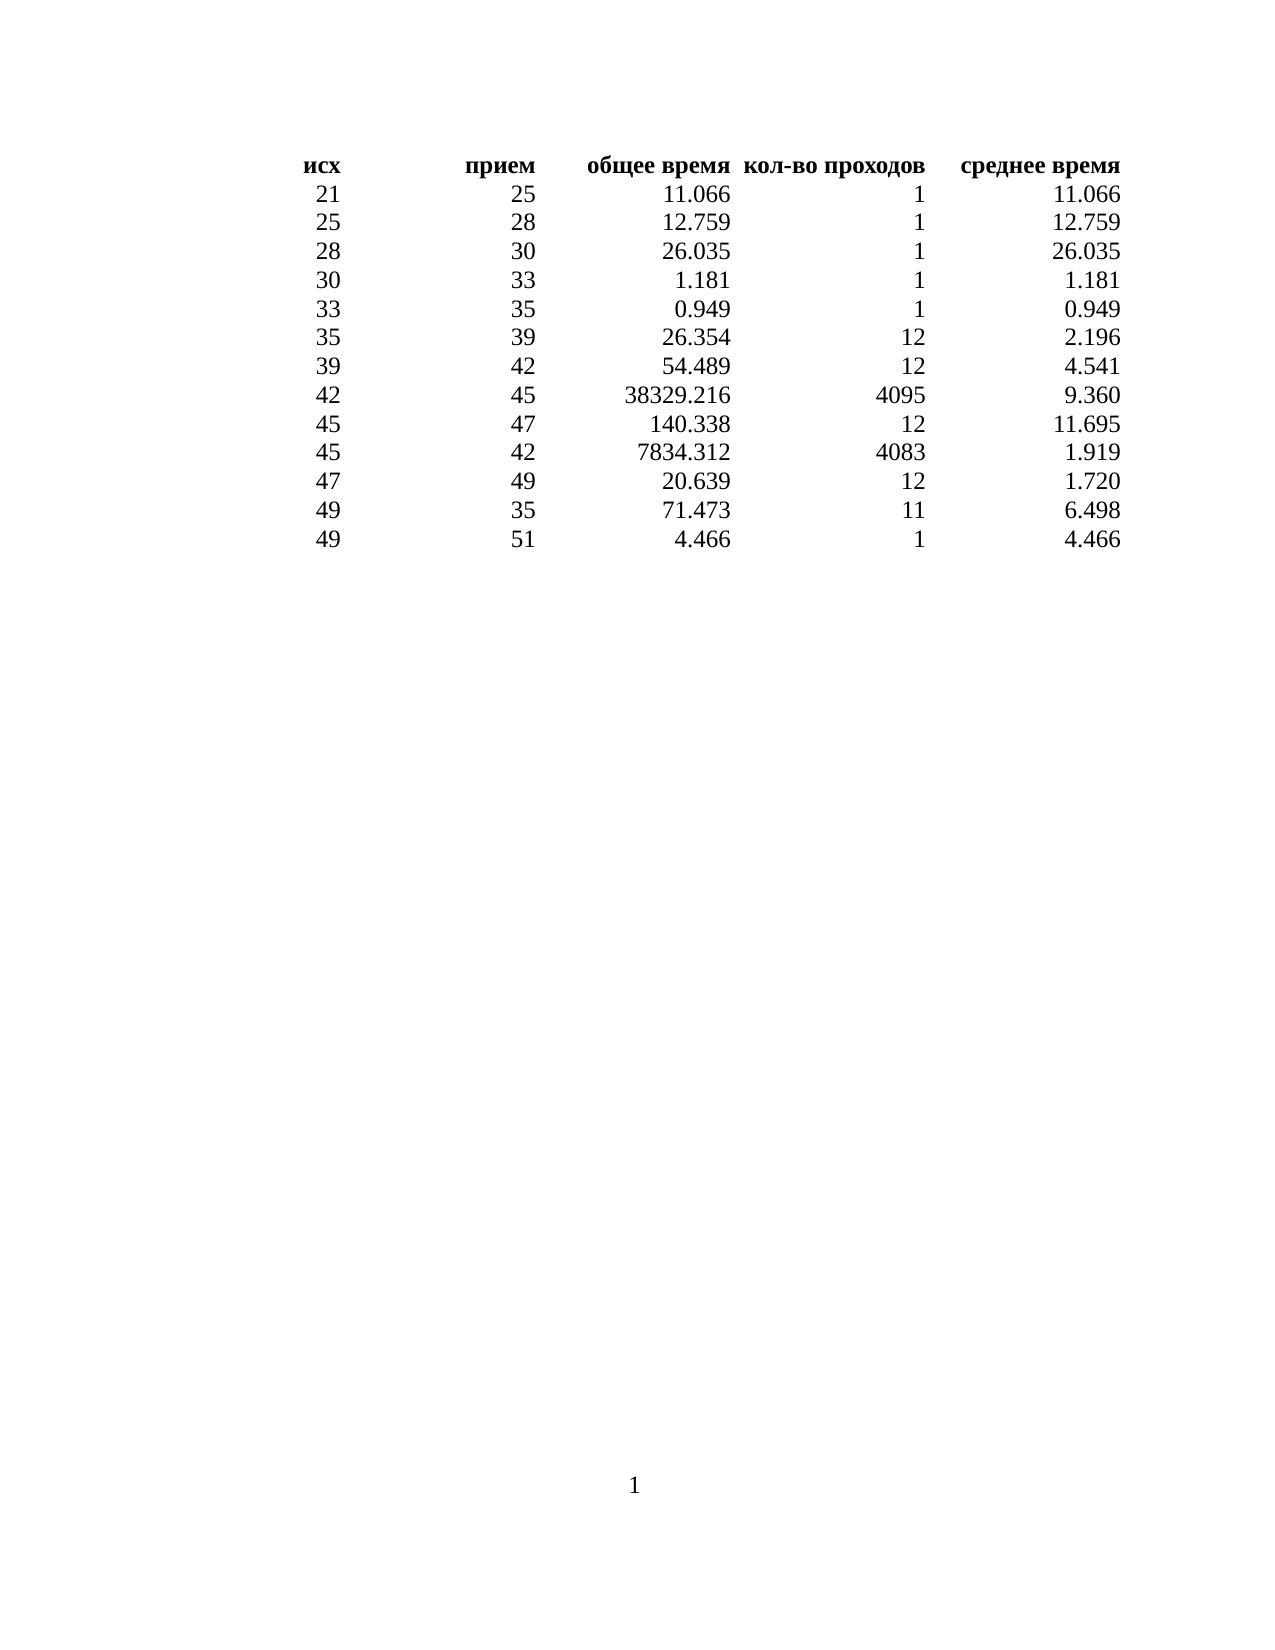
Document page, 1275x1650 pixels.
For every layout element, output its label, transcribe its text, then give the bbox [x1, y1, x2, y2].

table_cell 1 [735, 179, 930, 207]
table_cell 38329.216 [540, 380, 735, 409]
table_cell 45 [150, 409, 345, 437]
table_cell 45 [150, 438, 345, 466]
table_cell 1 [735, 236, 930, 265]
table_cell 47 [345, 409, 540, 437]
table_header исх [150, 150, 345, 179]
table_cell 4.466 [930, 524, 1125, 552]
table_cell 1 [735, 265, 930, 294]
table_cell 1.181 [540, 265, 735, 294]
table_cell 49 [150, 524, 345, 552]
table_cell 54.489 [540, 351, 735, 380]
table_cell 7834.312 [540, 438, 735, 466]
table_header кол-во проходов [735, 150, 930, 179]
table_cell 30 [345, 236, 540, 265]
table_cell 4.541 [930, 351, 1125, 380]
table_cell 49 [150, 495, 345, 524]
table_cell 33 [345, 265, 540, 294]
table_cell 11.066 [540, 179, 735, 207]
table_cell 12 [735, 409, 930, 437]
table_cell 35 [345, 495, 540, 524]
table_cell 35 [150, 323, 345, 351]
table_cell 11 [735, 495, 930, 524]
table_cell 9.360 [930, 380, 1125, 409]
table_cell 49 [345, 466, 540, 495]
table_cell 26.035 [930, 236, 1125, 265]
table_cell 2.196 [930, 323, 1125, 351]
table_header прием [345, 150, 540, 179]
table_cell 25 [150, 208, 345, 236]
table_cell 28 [345, 208, 540, 236]
table_cell 1 [735, 294, 930, 322]
table_cell 39 [345, 323, 540, 351]
table_cell 11.066 [930, 179, 1125, 207]
table_cell 51 [345, 524, 540, 552]
table_header общее время [540, 150, 735, 179]
table_cell 45 [345, 380, 540, 409]
table_cell 42 [150, 380, 345, 409]
table_cell 140.338 [540, 409, 735, 437]
table_cell 4.466 [540, 524, 735, 552]
table_cell 28 [150, 236, 345, 265]
table_cell 42 [345, 438, 540, 466]
table_cell 1.919 [930, 438, 1125, 466]
table_cell 0.949 [540, 294, 735, 322]
table_cell 47 [150, 466, 345, 495]
table_cell 12.759 [930, 208, 1125, 236]
table_cell 33 [150, 294, 345, 322]
table_cell 12 [735, 323, 930, 351]
table_cell 42 [345, 351, 540, 380]
table_cell 12 [735, 351, 930, 380]
table_cell 1.720 [930, 466, 1125, 495]
table_cell 30 [150, 265, 345, 294]
table_cell 71.473 [540, 495, 735, 524]
table_cell 25 [345, 179, 540, 207]
table_cell 26.035 [540, 236, 735, 265]
table_cell 6.498 [930, 495, 1125, 524]
table_cell 20.639 [540, 466, 735, 495]
table_cell 26.354 [540, 323, 735, 351]
table_cell 12 [735, 466, 930, 495]
table_cell 0.949 [930, 294, 1125, 322]
table_cell 12.759 [540, 208, 735, 236]
table_cell 21 [150, 179, 345, 207]
table_cell 35 [345, 294, 540, 322]
table_cell 1 [735, 524, 930, 552]
table_cell 4083 [735, 438, 930, 466]
table_cell 4095 [735, 380, 930, 409]
table_cell 1.181 [930, 265, 1125, 294]
table_header среднее время [930, 150, 1125, 179]
table_cell 39 [150, 351, 345, 380]
table_cell 11.695 [930, 409, 1125, 437]
table_cell 1 [735, 208, 930, 236]
